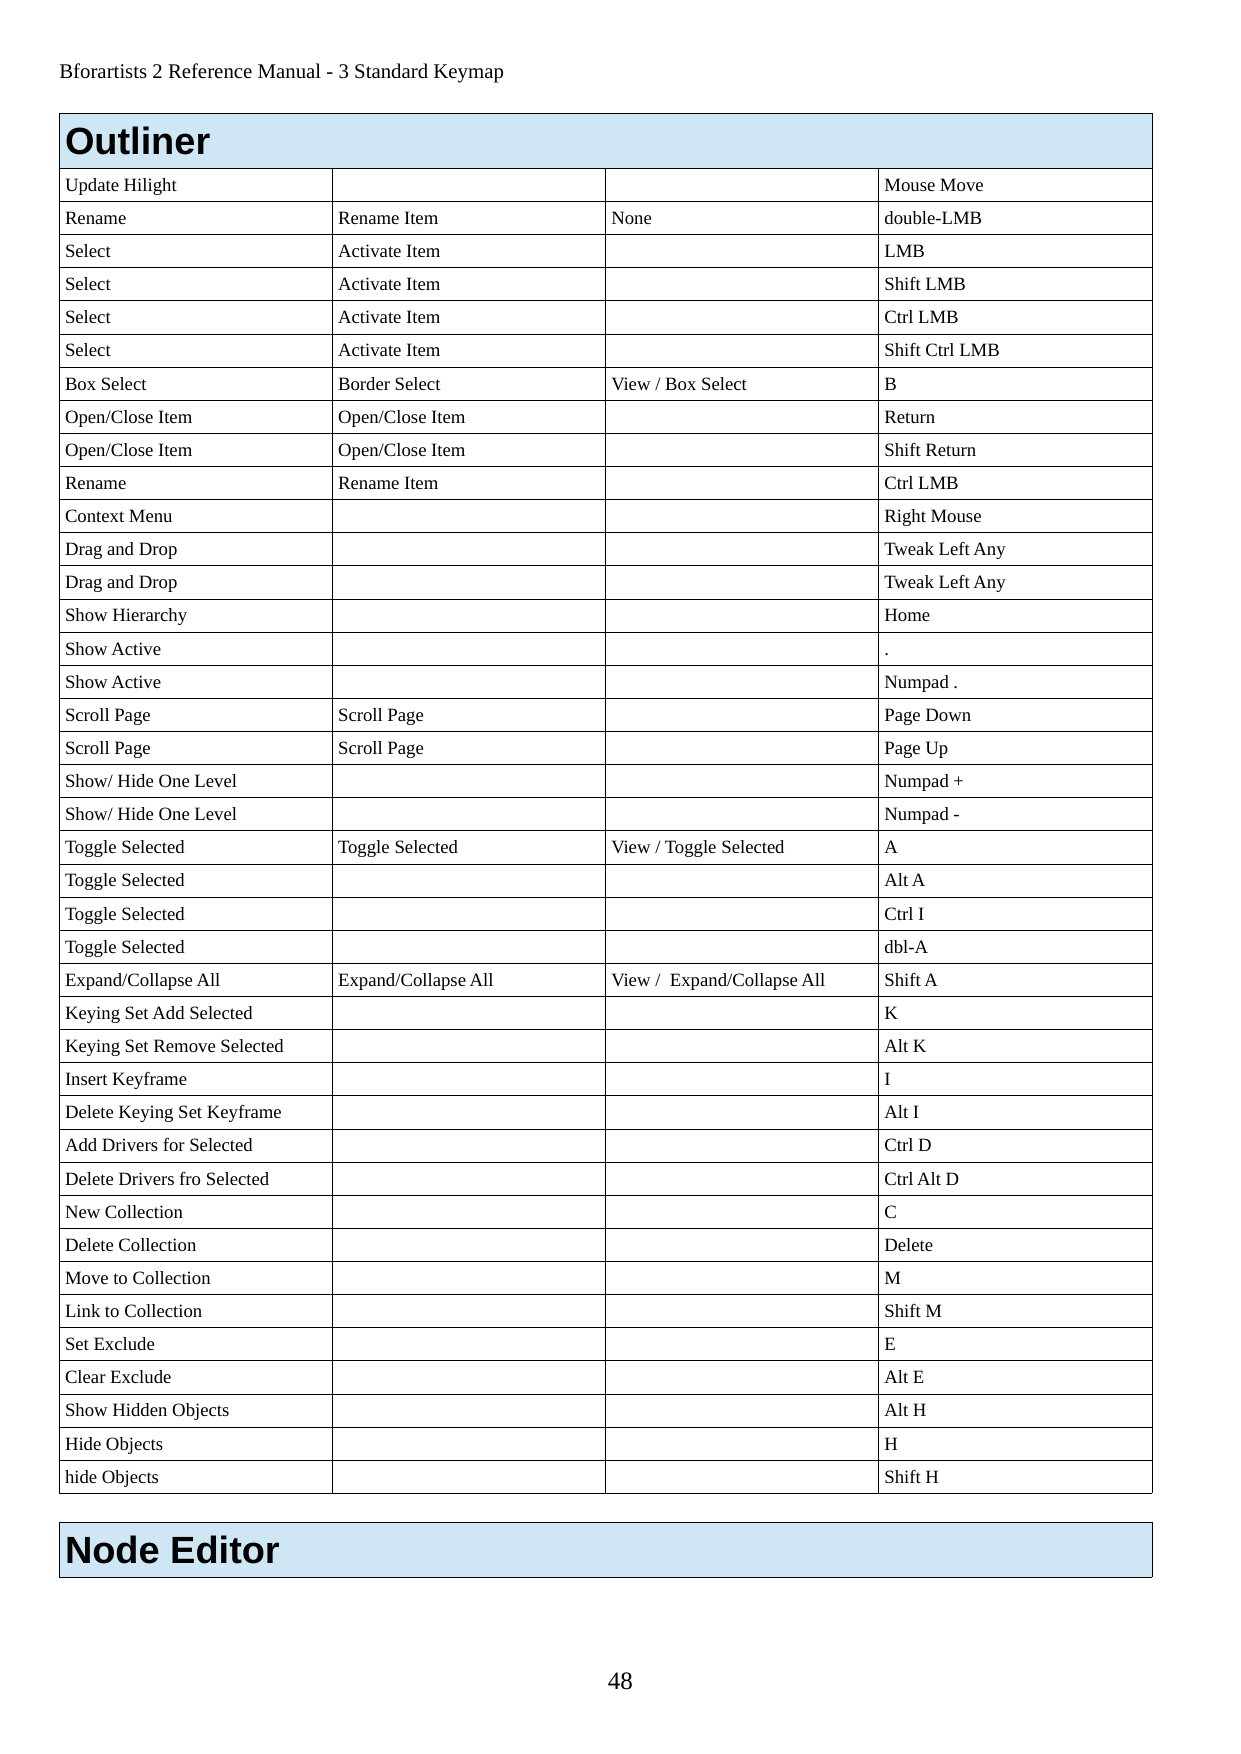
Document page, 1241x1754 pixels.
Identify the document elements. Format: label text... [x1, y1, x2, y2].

table_cell double-LMB [879, 202, 1152, 234]
table_cell [606, 401, 878, 433]
table_cell Scroll Page [60, 699, 332, 731]
table_cell Move to Collection [60, 1262, 332, 1294]
table_cell [606, 1262, 878, 1294]
table_cell Delete Drivers fro Selected [60, 1163, 332, 1195]
table_cell Update Hilight [60, 169, 332, 201]
table_cell [333, 1196, 605, 1228]
table_cell None [606, 202, 878, 234]
table_cell [333, 169, 605, 201]
table_cell Open/Close Item [60, 434, 332, 466]
table_cell [606, 1030, 878, 1062]
table_cell [333, 566, 605, 598]
table_cell Set Exclude [60, 1328, 332, 1360]
table_cell Numpad + [879, 765, 1152, 797]
table_cell Tweak Left Any [879, 533, 1152, 565]
table_cell Context Menu [60, 500, 332, 532]
table_cell Alt A [879, 865, 1152, 897]
table_cell [333, 1295, 605, 1327]
table_cell [333, 1461, 605, 1493]
table_cell Expand/Collapse All [60, 964, 332, 996]
table_cell H [879, 1428, 1152, 1460]
table_cell A [879, 831, 1152, 863]
table_cell [333, 600, 605, 632]
table_cell Rename Item [333, 202, 605, 234]
table_cell [333, 633, 605, 665]
table_cell [333, 1130, 605, 1162]
table_cell Show Hierarchy [60, 600, 332, 632]
table_cell [606, 268, 878, 300]
table_cell [333, 898, 605, 930]
table_cell Show Active [60, 666, 332, 698]
table_cell [333, 1361, 605, 1393]
table_cell Shift H [879, 1461, 1152, 1493]
table_cell [606, 732, 878, 764]
table_cell Shift A [879, 964, 1152, 996]
table_cell [606, 798, 878, 830]
table_cell dbl-A [879, 931, 1152, 963]
table_cell Keying Set Add Selected [60, 997, 332, 1029]
table_cell Select [60, 268, 332, 300]
table_cell Delete Collection [60, 1229, 332, 1261]
table_cell Page Down [879, 699, 1152, 731]
table_cell [333, 1395, 605, 1427]
table_cell Activate Item [333, 268, 605, 300]
table_cell [333, 1262, 605, 1294]
table_cell [606, 1328, 878, 1360]
table_cell Open/Close Item [333, 434, 605, 466]
table_cell Alt I [879, 1096, 1152, 1128]
table_cell Page Up [879, 732, 1152, 764]
table_cell [333, 1096, 605, 1128]
table_cell [606, 500, 878, 532]
table_cell Ctrl LMB [879, 301, 1152, 333]
table_cell [606, 301, 878, 333]
table_header Outliner [60, 114, 1152, 168]
table_cell Activate Item [333, 335, 605, 367]
table_cell Select [60, 335, 332, 367]
table_cell [606, 666, 878, 698]
table_cell M [879, 1262, 1152, 1294]
table_cell [606, 335, 878, 367]
table_cell Right Mouse [879, 500, 1152, 532]
table_cell [333, 1163, 605, 1195]
table_cell Ctrl Alt D [879, 1163, 1152, 1195]
table_cell Delete Keying Set Keyframe [60, 1096, 332, 1128]
table_cell New Collection [60, 1196, 332, 1228]
table_cell [606, 1063, 878, 1095]
table_cell [333, 500, 605, 532]
table_cell C [879, 1196, 1152, 1228]
table_cell View / Box Select [606, 368, 878, 400]
table_cell [606, 1130, 878, 1162]
table_cell [333, 1063, 605, 1095]
table_cell [606, 533, 878, 565]
table_cell E [879, 1328, 1152, 1360]
table_cell K [879, 997, 1152, 1029]
table_cell [333, 666, 605, 698]
table_cell Select [60, 235, 332, 267]
table_cell Toggle Selected [333, 831, 605, 863]
table_cell [606, 566, 878, 598]
table_cell Toggle Selected [60, 931, 332, 963]
table_cell [333, 1229, 605, 1261]
table_cell [606, 898, 878, 930]
table_cell [606, 1461, 878, 1493]
table_cell [606, 699, 878, 731]
table_cell Link to Collection [60, 1295, 332, 1327]
table_cell [333, 1328, 605, 1360]
table_cell Expand/Collapse All [333, 964, 605, 996]
table_cell Scroll Page [60, 732, 332, 764]
table_cell [606, 931, 878, 963]
table_cell [606, 765, 878, 797]
table_cell [606, 865, 878, 897]
table_cell Rename [60, 467, 332, 499]
table_cell Scroll Page [333, 732, 605, 764]
table_cell [333, 798, 605, 830]
table_cell Box Select [60, 368, 332, 400]
table_cell Mouse Move [879, 169, 1152, 201]
table_cell [606, 1395, 878, 1427]
table_cell Clear Exclude [60, 1361, 332, 1393]
table_cell B [879, 368, 1152, 400]
table_cell Rename [60, 202, 332, 234]
table_cell Return [879, 401, 1152, 433]
table_cell Alt E [879, 1361, 1152, 1393]
table_cell [333, 997, 605, 1029]
table_cell Open/Close Item [60, 401, 332, 433]
table_cell [606, 633, 878, 665]
table_cell Show Active [60, 633, 332, 665]
table_cell [333, 533, 605, 565]
table_cell Ctrl I [879, 898, 1152, 930]
table_cell Show Hidden Objects [60, 1395, 332, 1427]
table_cell [606, 1196, 878, 1228]
table_cell Shift LMB [879, 268, 1152, 300]
table_cell Show/ Hide One Level [60, 765, 332, 797]
table_cell Shift M [879, 1295, 1152, 1327]
table_cell Alt K [879, 1030, 1152, 1062]
table_cell [606, 997, 878, 1029]
table_cell Hide Objects [60, 1428, 332, 1460]
table_cell [606, 434, 878, 466]
table_cell Home [879, 600, 1152, 632]
table_cell Open/Close Item [333, 401, 605, 433]
table_cell . [879, 633, 1152, 665]
table_cell Insert Keyframe [60, 1063, 332, 1095]
table_cell [333, 931, 605, 963]
table_cell Shift Ctrl LMB [879, 335, 1152, 367]
table_header Node Editor [60, 1523, 1152, 1577]
table_cell [606, 1428, 878, 1460]
table_cell [606, 1096, 878, 1128]
table_cell View / Expand/Collapse All [606, 964, 878, 996]
table_cell [606, 467, 878, 499]
table_cell Toggle Selected [60, 831, 332, 863]
table_cell Scroll Page [333, 699, 605, 731]
table_cell Delete [879, 1229, 1152, 1261]
table_cell Activate Item [333, 301, 605, 333]
table_cell [606, 1163, 878, 1195]
table_cell Toggle Selected [60, 865, 332, 897]
table_cell Rename Item [333, 467, 605, 499]
table_cell Ctrl LMB [879, 467, 1152, 499]
table_cell Show/ Hide One Level [60, 798, 332, 830]
table_cell Ctrl D [879, 1130, 1152, 1162]
table_cell Drag and Drop [60, 566, 332, 598]
table_cell Border Select [333, 368, 605, 400]
table_cell [606, 169, 878, 201]
table_cell Numpad . [879, 666, 1152, 698]
table_cell Shift Return [879, 434, 1152, 466]
table_cell Drag and Drop [60, 533, 332, 565]
table_cell View / Toggle Selected [606, 831, 878, 863]
table_cell Activate Item [333, 235, 605, 267]
table_cell [606, 1295, 878, 1327]
table_cell Numpad - [879, 798, 1152, 830]
table_cell [333, 865, 605, 897]
table_cell [606, 1361, 878, 1393]
table_cell Alt H [879, 1395, 1152, 1427]
table_cell I [879, 1063, 1152, 1095]
table_cell Tweak Left Any [879, 566, 1152, 598]
table_cell Keying Set Remove Selected [60, 1030, 332, 1062]
table_cell hide Objects [60, 1461, 332, 1493]
table_cell [606, 235, 878, 267]
table_cell [333, 1428, 605, 1460]
table_cell [333, 1030, 605, 1062]
table_cell Toggle Selected [60, 898, 332, 930]
table_cell Add Drivers for Selected [60, 1130, 332, 1162]
table_cell [606, 600, 878, 632]
table_cell [333, 765, 605, 797]
table_cell [606, 1229, 878, 1261]
table_cell LMB [879, 235, 1152, 267]
table_cell Select [60, 301, 332, 333]
